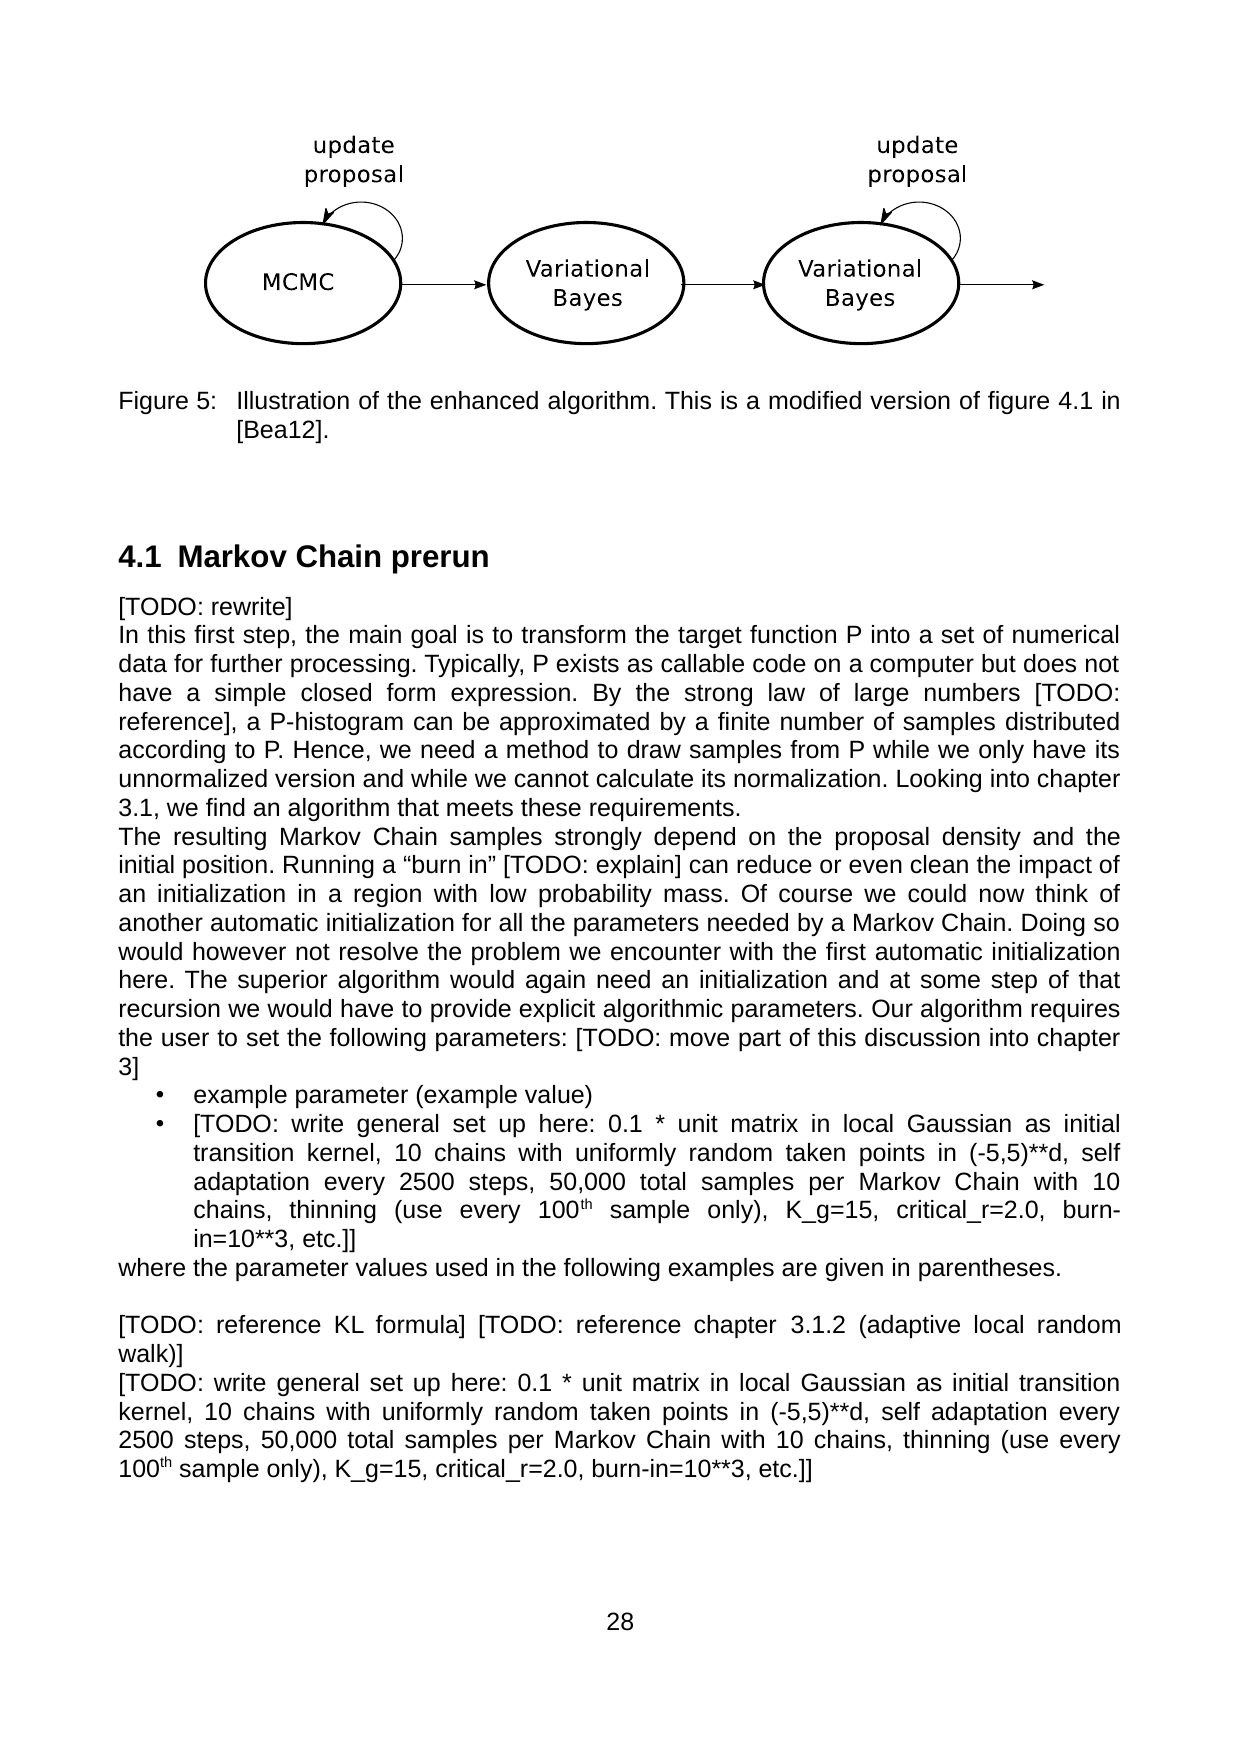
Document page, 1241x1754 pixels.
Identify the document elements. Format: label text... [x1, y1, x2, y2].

subtitle Markov Chain prerun [118, 538, 1122, 573]
list example parameter (example value) [156, 1080, 1122, 1109]
list [TODO: write general set up here: 0.1 * unit matrix in local Gaussian as initial transition kernel, 10 chains with uniformly random taken points in (-5,5)**d, self adaptation every 2500 steps, 50,000 total samples per Markov Chain with 10 chains, thinning (use every 100th sample only), K_g=15, critical_r=2.0, burn-in=10**3, etc.]] [156, 1109, 1122, 1253]
text The resulting Markov Chain samples strongly depend on the proposal density and the initial position. Running a “burn in” [TODO: explain] can reduce or even clean the impact of an initialization in a region with low probability mass. Of course we could now think of another automatic initialization for all the parameters needed by a Markov Chain. Doing so would however not resolve the problem we encounter with the first automatic initialization here. The superior algorithm would again need an initialization and at some step of that recursion we would have to provide explicit algorithmic parameters. Our algorithm requires the user to set the following parameters: [TODO: move part of this discussion into chapter 3] [118, 822, 1122, 1080]
text Figure 5: Illustration of the enhanced algorithm. This is a modified version of figure 4.1 in [Bea12]. [118, 118, 1122, 444]
text In this first step, the main goal is to transform the target function P into a set of numerical data for further processing. Typically, P exists as callable code on a computer but does not have a simple closed form expression. By the strong law of large numbers [TODO: reference], a P-histogram can be approximated by a finite number of samples distributed according to P. Hence, we need a method to draw samples from P while we only have its unnormalized version and while we cannot calculate its normalization. Looking into chapter 3.1, we find an algorithm that meets these requirements. [118, 620, 1122, 822]
text [TODO: write general set up here: 0.1 * unit matrix in local Gaussian as initial transition kernel, 10 chains with uniformly random taken points in (-5,5)**d, self adaptation every 2500 steps, 50,000 total samples per Markov Chain with 10 chains, thinning (use every 100th sample only), K_g=15, critical_r=2.0, burn-in=10**3, etc.]] [118, 1368, 1122, 1483]
text where the parameter values used in the following examples are given in parentheses. [118, 1253, 1122, 1282]
text [TODO: rewrite] [118, 592, 1122, 620]
text [TODO: reference KL formula] [TODO: reference chapter 3.1.2 (adaptive local random walk)] [118, 1311, 1122, 1368]
